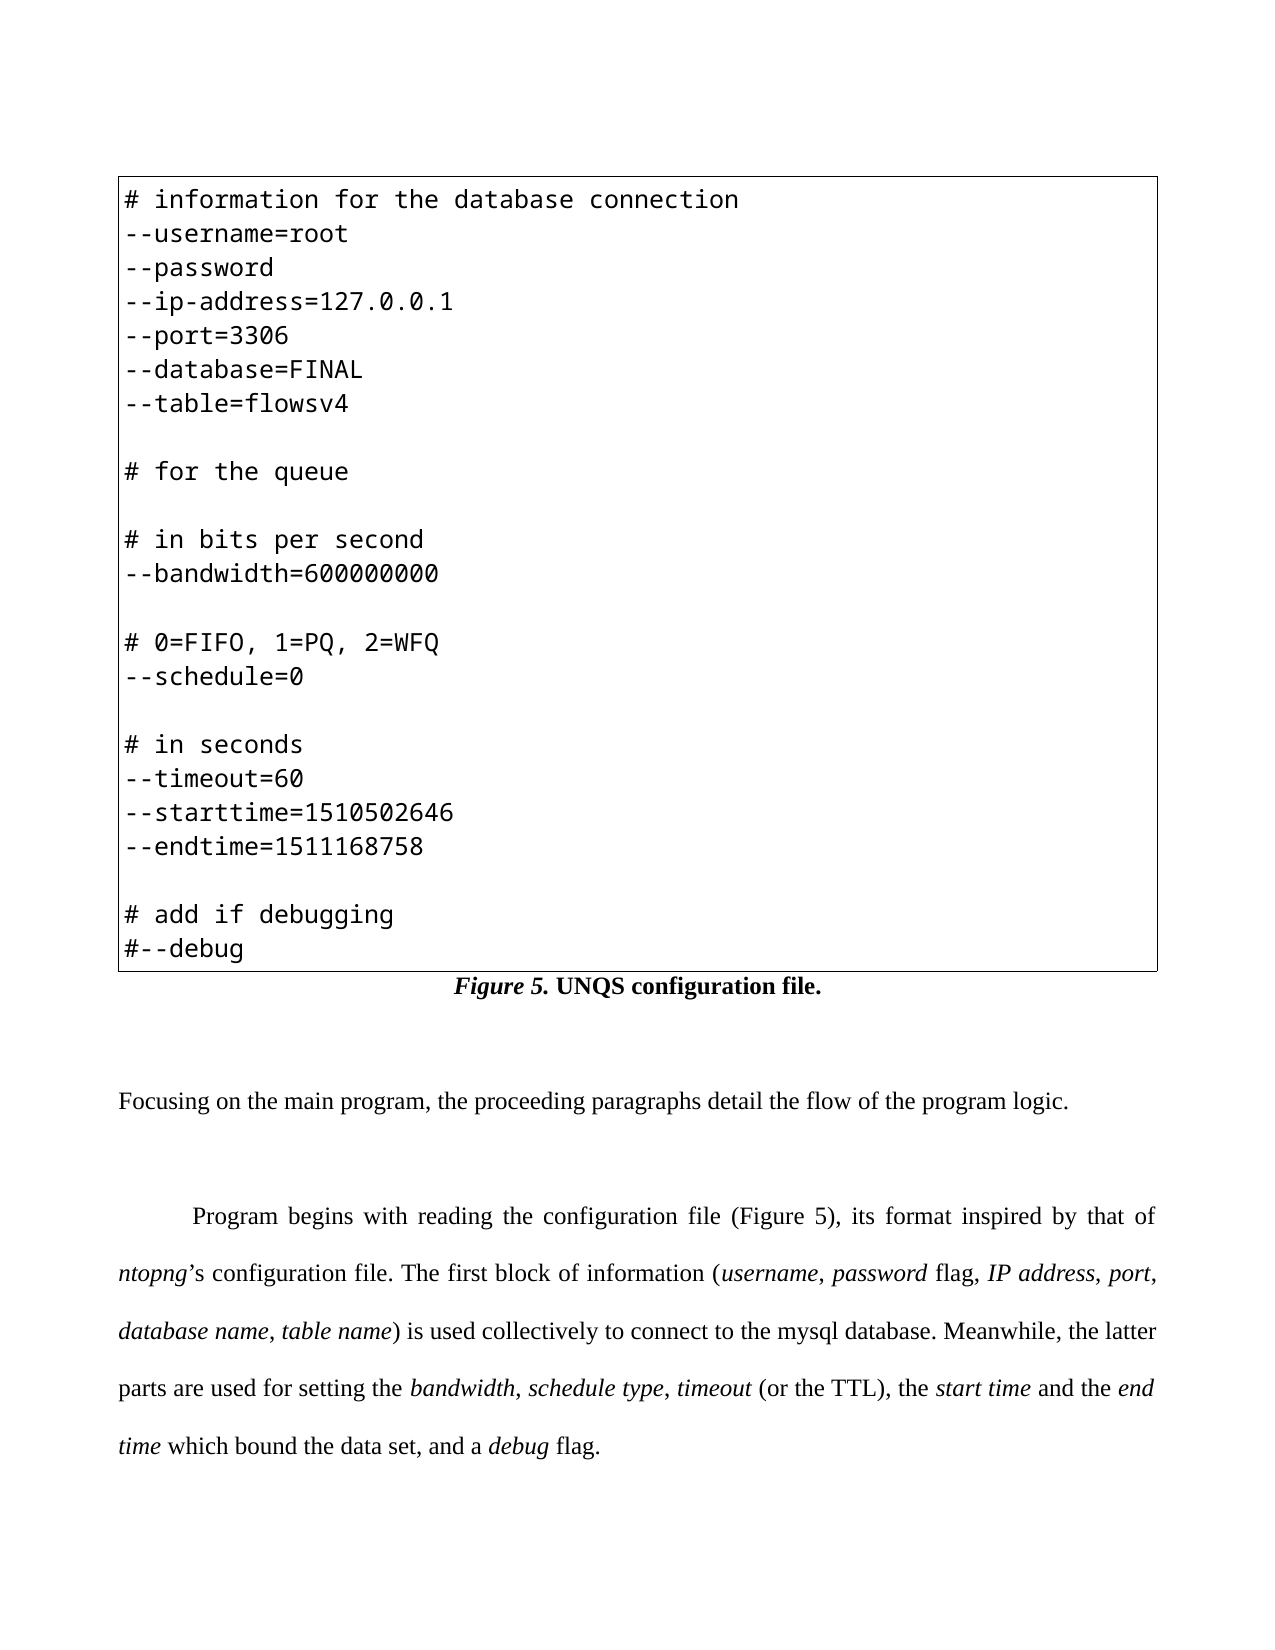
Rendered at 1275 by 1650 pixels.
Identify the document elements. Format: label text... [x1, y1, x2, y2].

text Program begins with reading the configuration file (Figure 5), its format inspired by that of ntopng’s configuration file. The first block of information (username, password flag, IP address, port, database name, table name) is used collectively to connect to the mysql database. Meanwhile, the latter parts are used for setting the bandwidth, schedule type, timeout (or the TTL), the start time and the end time which bound the data set, and a debug flag. [118, 1201, 1157, 1459]
table_header # information for the database connection --username=root --password --ip-address=127.0.0.1 --port=3306 --database=FINAL --table=flowsv4 # for the queue # in bits per second --bandwidth=600000000 # 0=FIFO, 1=PQ, 2=WFQ --schedule=0 # in seconds --timeout=60 --starttime=1510502646 --endtime=1511168758 # add if debugging #--debug [119, 177, 1157, 971]
text Focusing on the main program, the proceeding paragraphs detail the flow of the program logic. [118, 1086, 1157, 1114]
text Figure 5. UNQS configuration file. [118, 972, 1157, 999]
